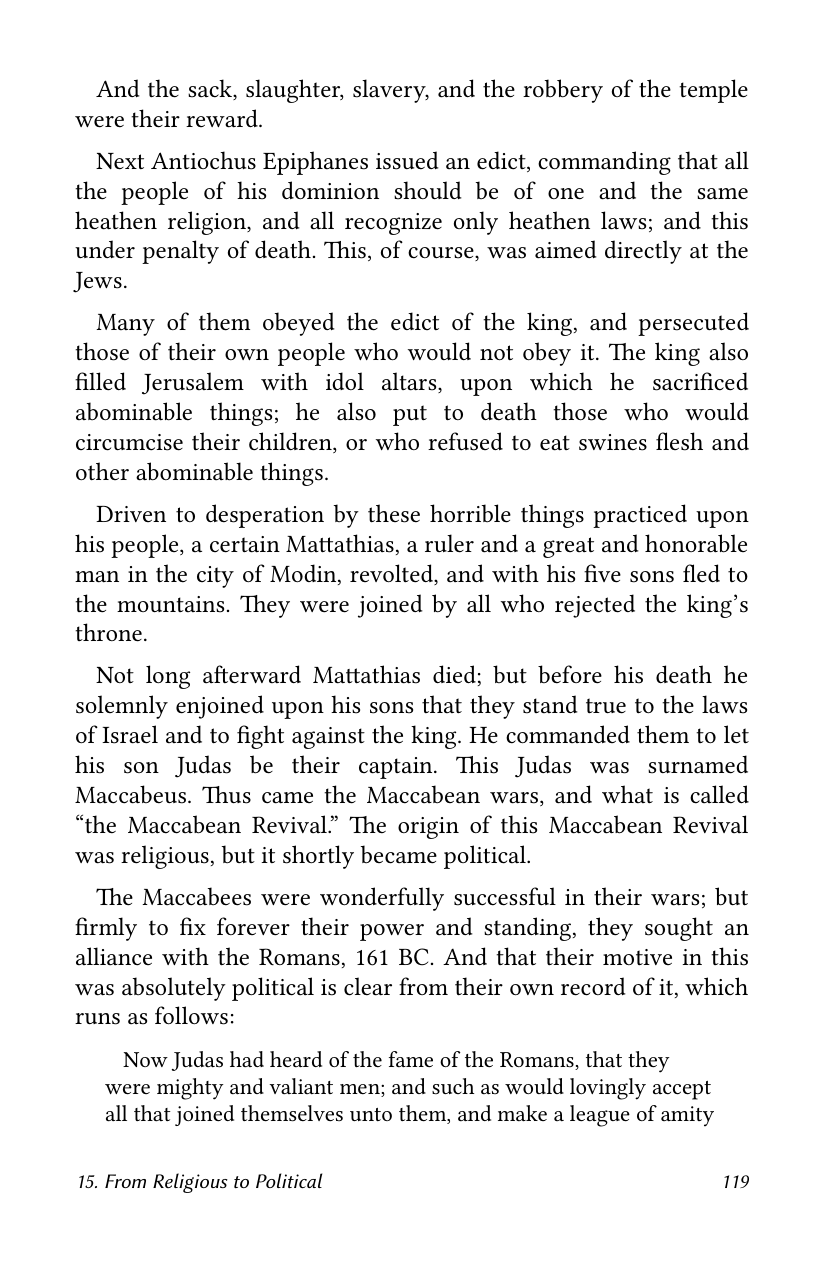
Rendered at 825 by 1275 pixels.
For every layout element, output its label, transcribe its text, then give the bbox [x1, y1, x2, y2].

text And the sack, slaughter, slavery, and the robbery of the temple were their reward. [75, 75, 750, 133]
text The Maccabees were wonderfully successful in their wars; but firmly to fix forever their power and standing, they sought an alliance with the Romans, 161 BC. And that their motive in this was absolutely political is clear from their own record of it, which runs as follows: [75, 883, 750, 1031]
text Now Judas had heard of the fame of the Romans, that they were mighty and valiant men; and such as would lovingly accept all that joined themselves unto them, and make a league of amity [105, 1047, 720, 1127]
text Next Antiochus Epiphanes issued an edict, commanding that all the people of his dominion should be of one and the same heathen religion, and all recognize only heathen laws; and this under penalty of death. This, of course, was aimed directly at the Jews. [75, 147, 750, 295]
text Many of them obeyed the edict of the king, and persecuted those of their own people who would not obey it. The king also filled Jerusalem with idol altars, upon which he sacrificed abominable things; he also put to death those who would circumcise their children, or who refused to eat swines flesh and other abominable things. [75, 308, 750, 486]
text Driven to desperation by these horrible things practiced upon his people, a certain Mattathias, a ruler and a great and honorable man in the city of Modin, revolted, and with his five sons fled to the mountains. They were joined by all who rejected the king’s throne. [75, 500, 750, 648]
text Not long afterward Mattathias died; but before his death he solemnly enjoined upon his sons that they stand true to the laws of Israel and to fight against the king. He commanded them to let his son Judas be their captain. This Judas was surnamed Maccabeus. Thus came the Maccabean wars, and what is called “the Maccabean Revival.” The origin of this Maccabean Revival was religious, but it shortly became political. [75, 661, 750, 869]
